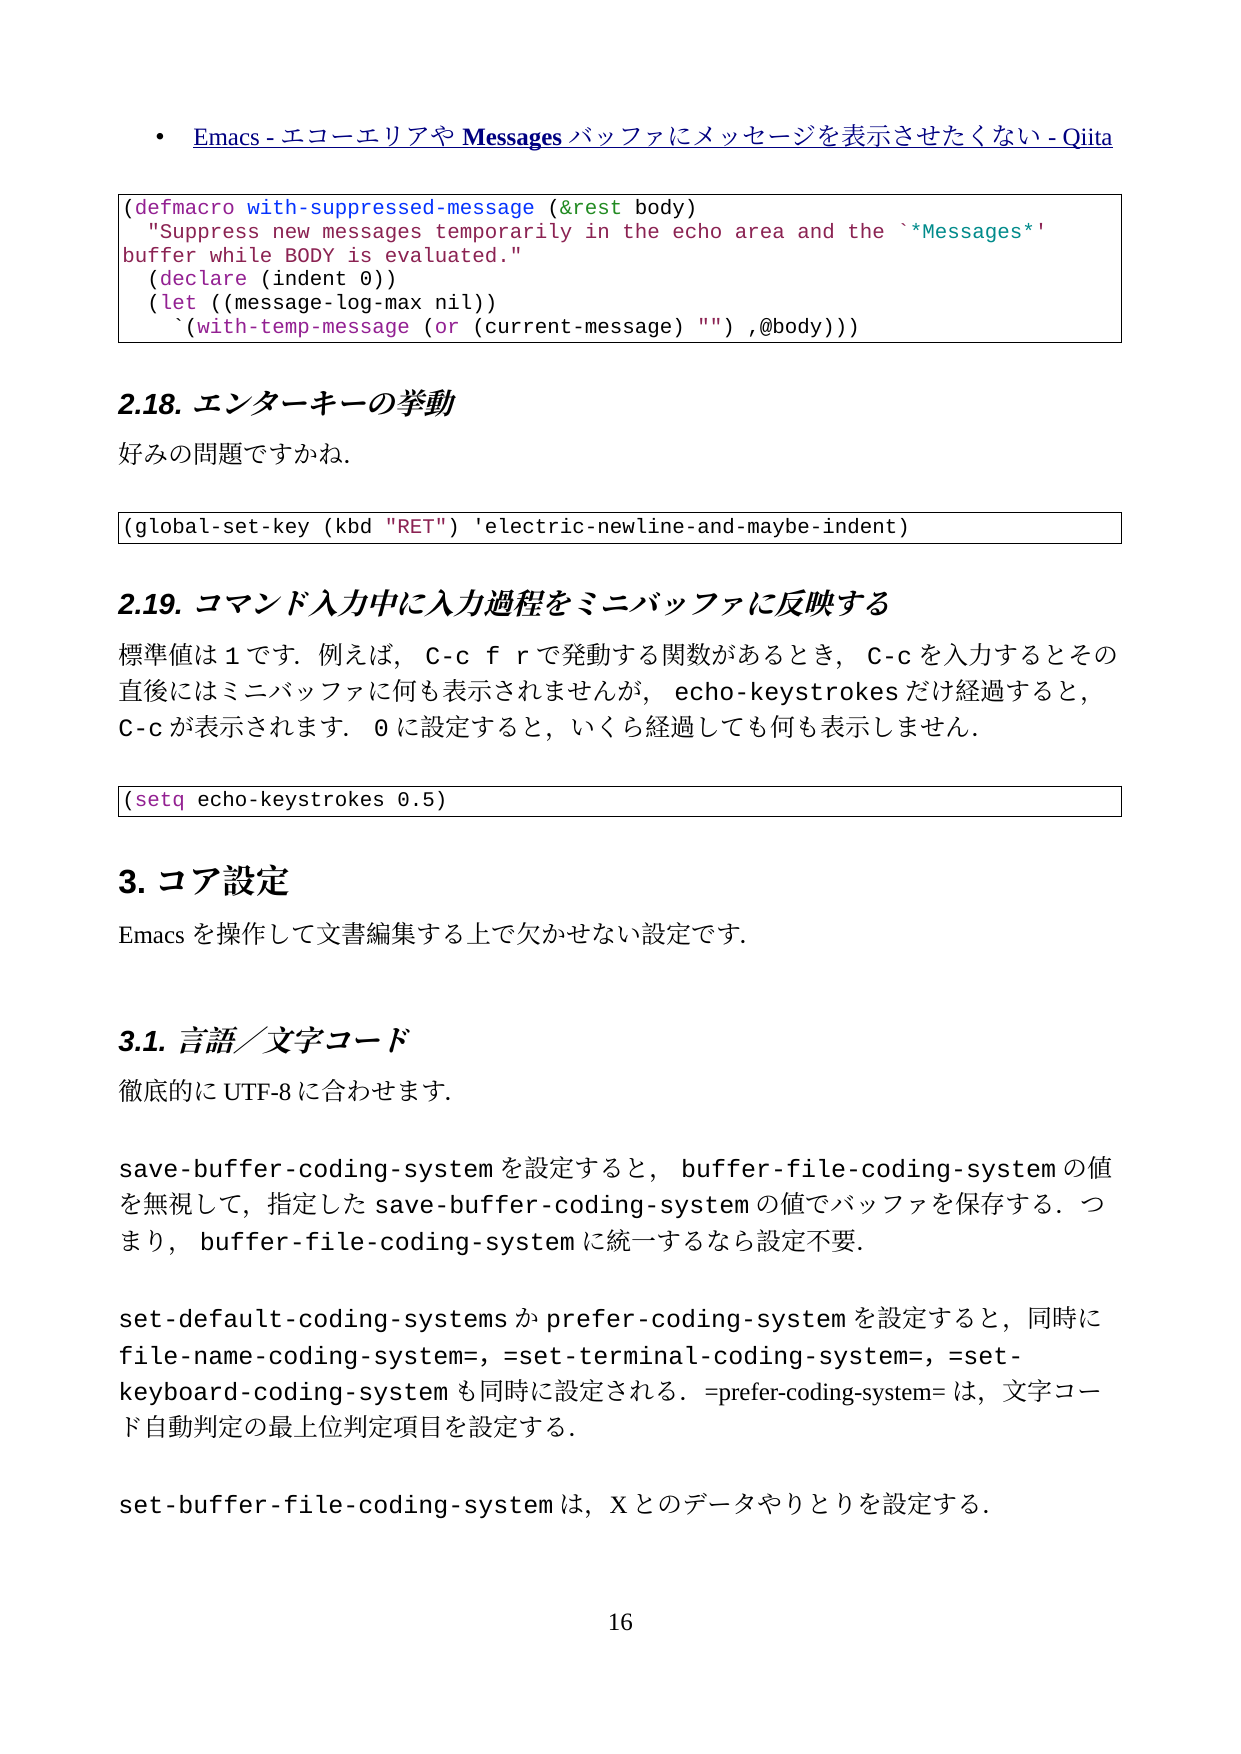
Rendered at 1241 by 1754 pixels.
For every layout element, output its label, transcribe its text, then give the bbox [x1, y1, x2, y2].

text Emacs を操作して文書編集する上で欠かせない設定です． [118, 915, 1122, 980]
subtitle コア設定 [118, 854, 1122, 903]
subtitle コマンド入力中に入力過程をミニバッファに反映する [118, 581, 1122, 623]
subtitle エンターキーの挙動 [118, 381, 1122, 422]
subtitle 言語／文字コード [118, 1017, 1122, 1059]
text (let ((message-log-max nil)) [119, 288, 1121, 312]
text (declare (indent 0)) [119, 264, 1121, 288]
list Emacs - エコーエリアや Messages バッファにメッセージを表示させたくない - Qiita [156, 118, 1122, 181]
text "Suppress new messages temporarily in the echo area and the `*Messages*' buffer while BODY is evaluated." [119, 217, 1121, 264]
text 好みの問題ですかね． [118, 435, 1122, 500]
text (global-set-key (kbd "RET") 'electric-newline-and-maybe-indent) [119, 513, 1121, 543]
text 標準値は 1 です．例えば， C-c f r で発動する関数があるとき， C-c を入力するとその直後にはミニバッファに何も表示されませんが， echo-keystrokes だけ経過すると， C-c が表示されます． 0 に設定すると，いくら経過しても何も表示しません． [118, 636, 1122, 773]
text 徹底的にUTF-8に合わせます． [118, 1072, 1122, 1136]
text set-default-coding-systems か prefer-coding-system を設定すると，同時に file-name-coding-system=，=set-terminal-coding-system=，=set-keyboard-coding-system も同時に設定される．=prefer-coding-system= は，文字コード自動判定の最上位判定項目を設定する． [118, 1299, 1122, 1473]
text (defmacro with-suppressed-message (&rest body) [119, 195, 1121, 217]
text set-buffer-file-coding-system は，Xとのデータやりとりを設定する． [118, 1485, 1122, 1550]
text `(with-temp-message (or (current-message) "") ,@body))) [119, 312, 1121, 342]
text save-buffer-coding-system を設定すると， buffer-file-coding-system の値を無視して，指定した save-buffer-coding-system の値でバッファを保存する．つまり， buffer-file-coding-system に統一するなら設定不要． [118, 1149, 1122, 1286]
text (setq echo-keystrokes 0.5) [119, 787, 1121, 816]
